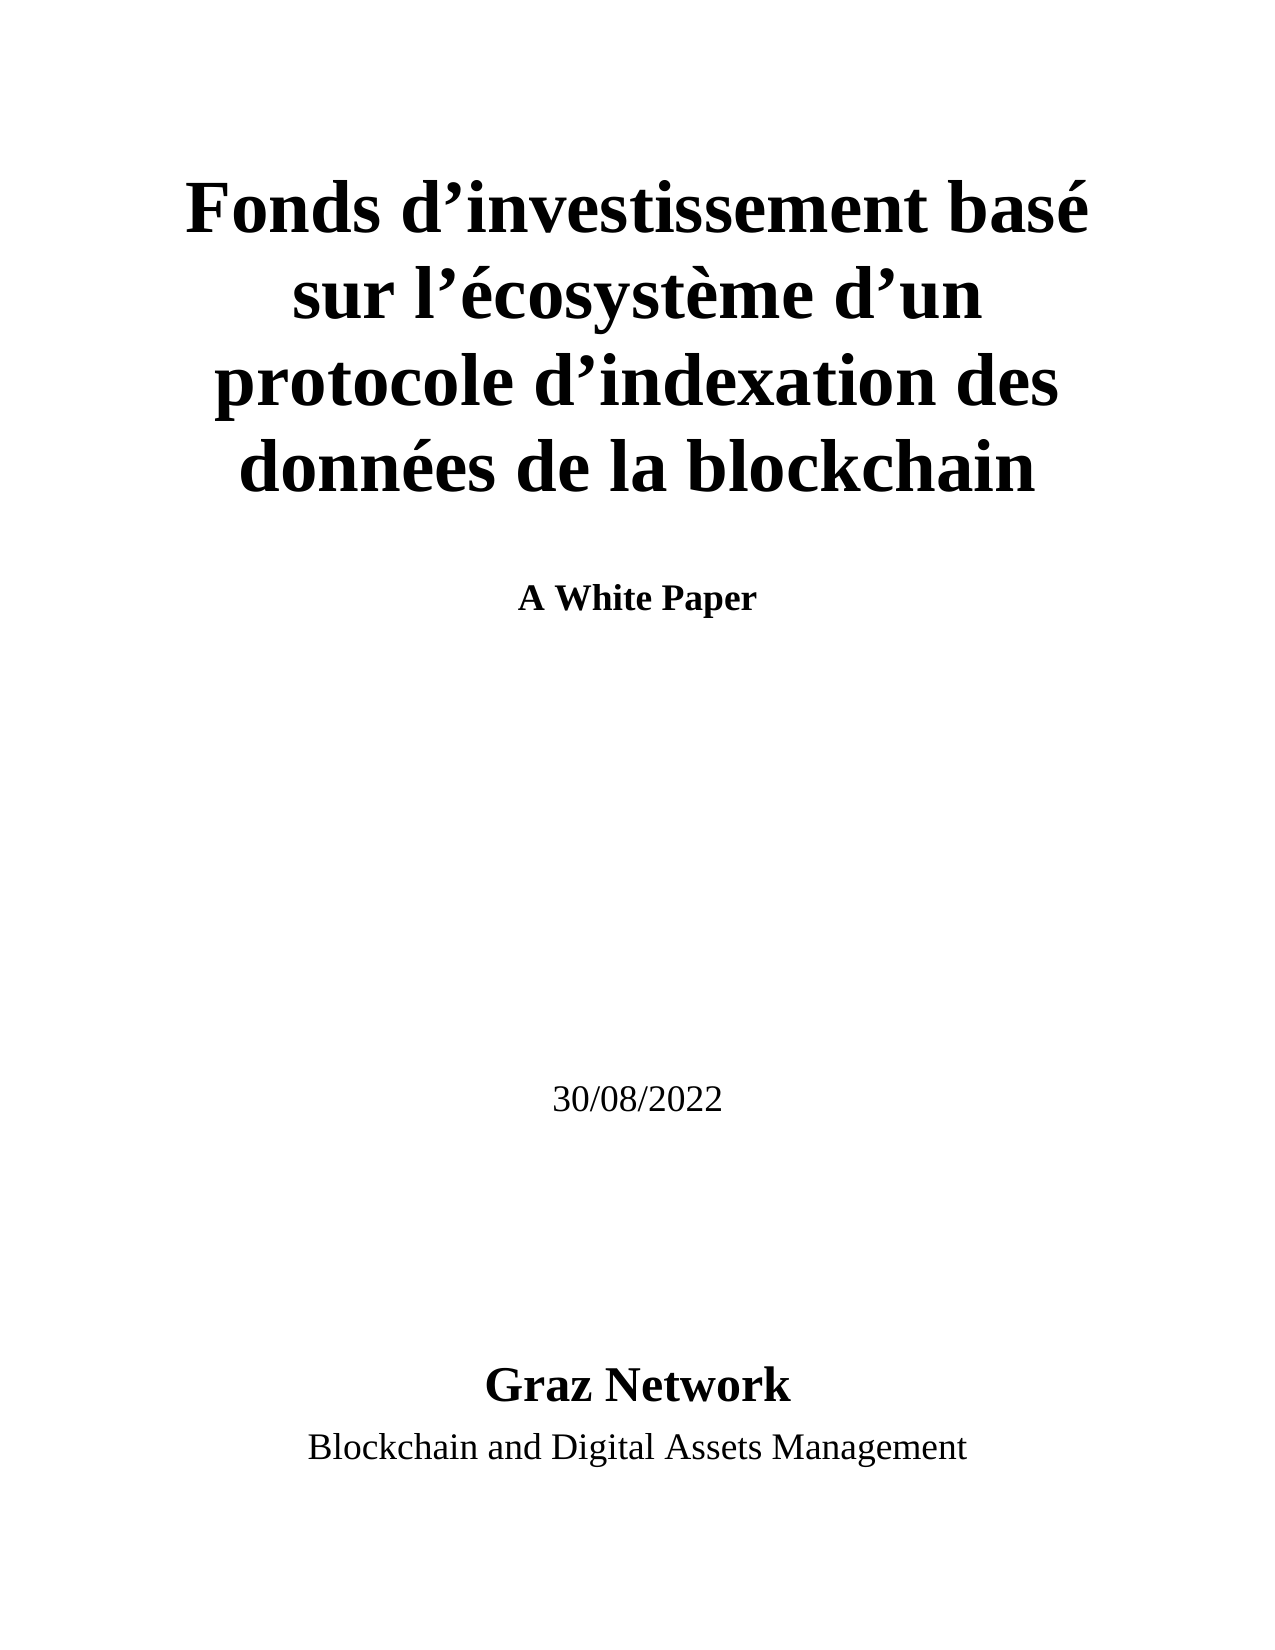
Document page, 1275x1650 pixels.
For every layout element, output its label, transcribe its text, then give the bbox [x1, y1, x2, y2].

text 30/08/2022 [150, 1076, 1125, 1119]
text A White Paper [150, 576, 1125, 619]
text Blockchain and Digital Assets Management [150, 1424, 1125, 1467]
text Graz Network [150, 1354, 1125, 1412]
title Fonds d’investissement basé sur l’écosystème d’un protocole d’indexation des données de la blockchain [150, 162, 1125, 507]
